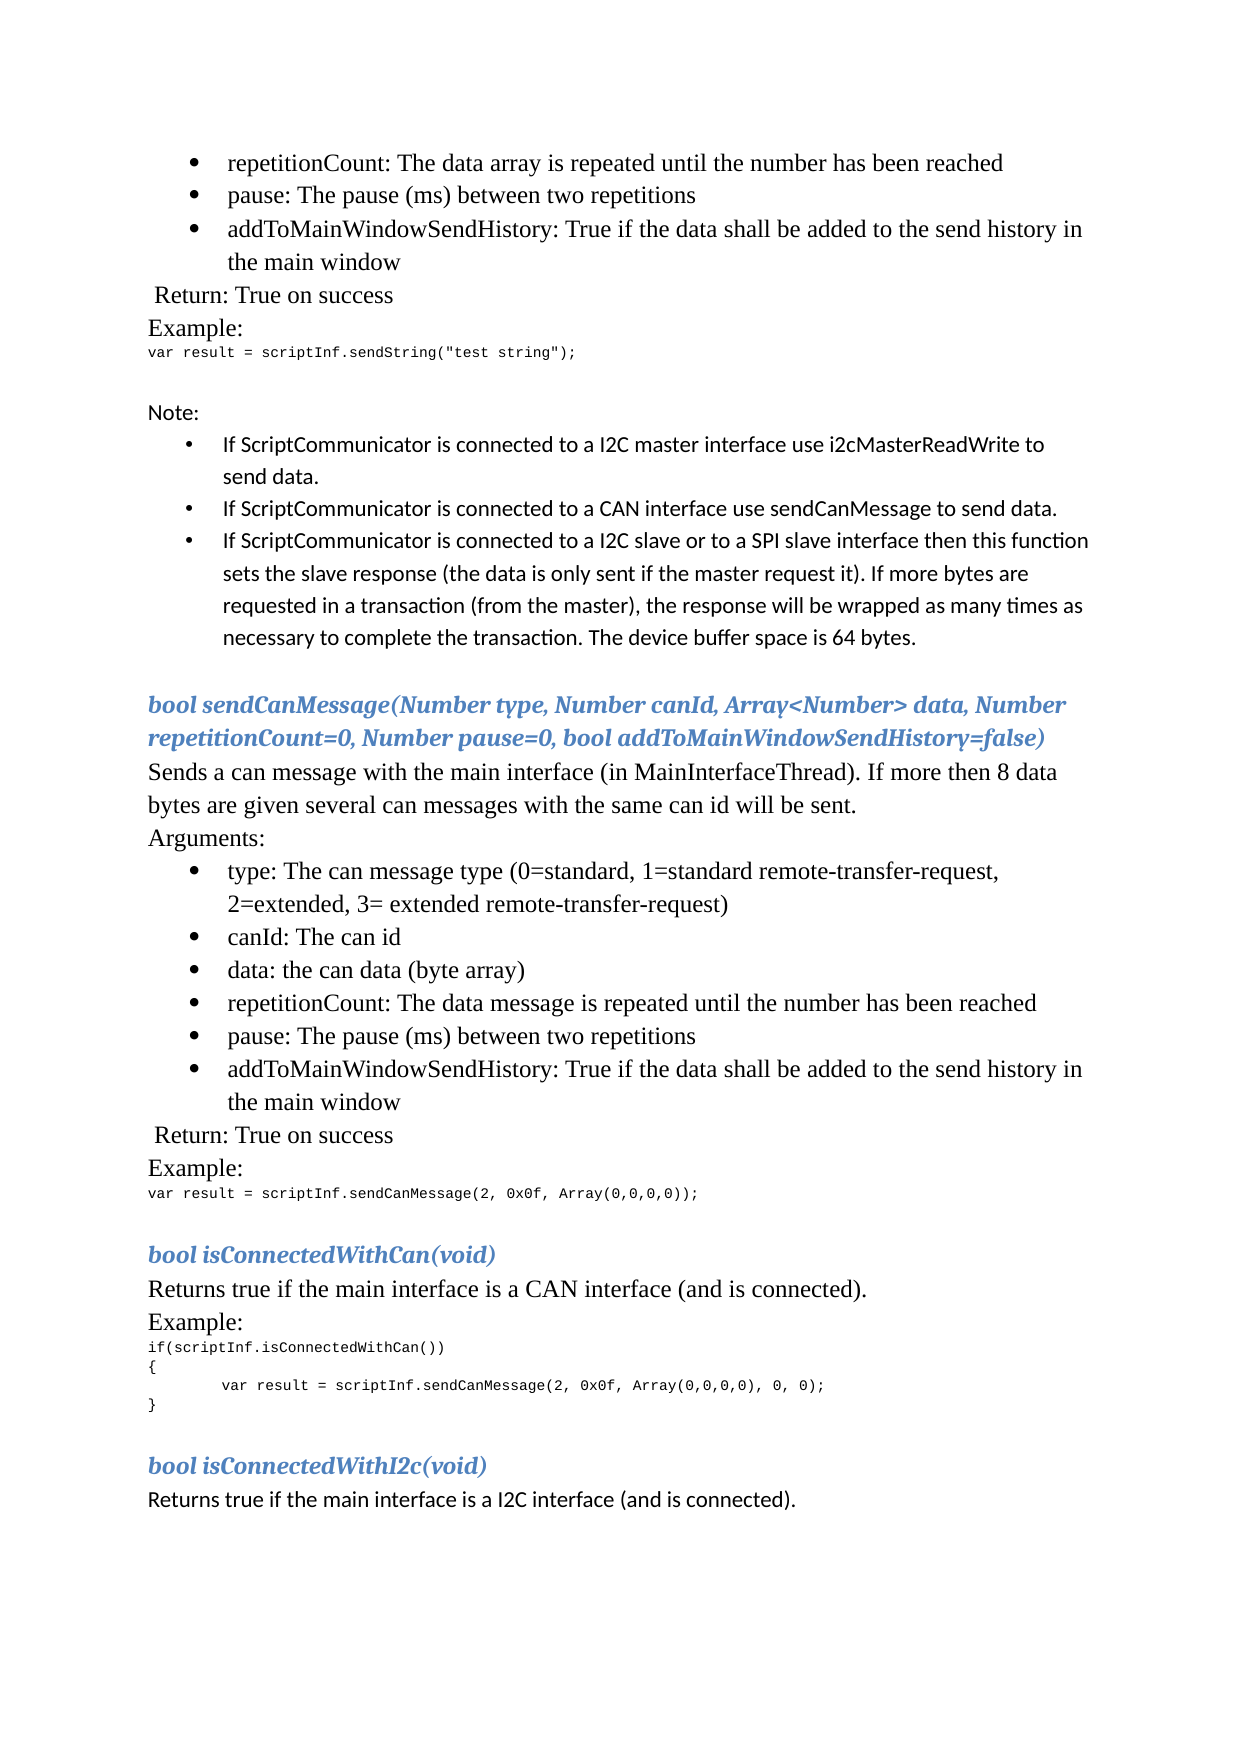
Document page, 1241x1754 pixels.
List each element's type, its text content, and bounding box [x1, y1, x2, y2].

subtitle bool isConnectedWithCan(void) [148, 1241, 1093, 1270]
text if(scriptInf.isConnectedWithCan()) [148, 1340, 1093, 1357]
text Note: [148, 398, 1093, 426]
list If ScriptCommunicator is connected to a I2C master interface use i2cMasterReadWrite to send data. [185, 430, 1093, 490]
list repetitionCount: The data array is repeated until the number has been reached [190, 148, 1093, 176]
text var result = scriptInf.sendString("test string"); [148, 346, 1093, 362]
text Arguments: [148, 823, 1093, 852]
list pause: The pause (ms) between two repetitions [190, 1021, 1093, 1050]
list If ScriptCommunicator is connected to a CAN interface use sendCanMessage to send data. [185, 494, 1093, 522]
subtitle bool isConnectedWithI2c(void) [148, 1452, 1093, 1481]
list repetitionCount: The data message is repeated until the number has been reached [190, 988, 1093, 1017]
text var result = scriptInf.sendCanMessage(2, 0x0f, Array(0,0,0,0)); [148, 1186, 1093, 1203]
text Returns true if the main interface is a CAN interface (and is connected). [148, 1274, 1093, 1303]
text } [148, 1397, 1093, 1414]
text Return: True on success [148, 280, 1093, 308]
list data: the can data (byte array) [190, 955, 1093, 984]
list type: The can message type (0=standard, 1=standard remote-transfer-request, 2=extended, 3= extended remote-transfer-request) [190, 856, 1093, 918]
text { [148, 1359, 1093, 1376]
subtitle bool sendCanMessage(Number type, Number canId, Array<Number> data, Number repetitionCount=0, Number pause=0, bool addToMainWindowSendHistory=false) [148, 691, 1093, 753]
list canId: The can id [190, 922, 1093, 951]
text Return: True on success [148, 1120, 1093, 1149]
text Sends a can message with the main interface (in MainInterfaceThread). If more then 8 data bytes are given several can messages with the same can id will be sent. [148, 757, 1093, 819]
list pause: The pause (ms) between two repetitions [190, 181, 1093, 209]
text Example: [148, 1307, 1093, 1336]
list addToMainWindowSendHistory: True if the data shall be added to the send history in the main window [190, 214, 1093, 275]
list If ScriptCommunicator is connected to a I2C slave or to a SPI slave interface then this function sets the slave response (the data is only sent if the master request it). If more bytes are requested in a transaction (from the master), the response will be wrapped as many times as necessary to complete the transaction. The device buffer space is 64 bytes. [185, 526, 1093, 651]
text var result = scriptInf.sendCanMessage(2, 0x0f, Array(0,0,0,0), 0, 0); [148, 1378, 1093, 1395]
text Example: [148, 1153, 1093, 1182]
text Example: [148, 313, 1093, 341]
text Returns true if the main interface is a I2C interface (and is connected). [148, 1485, 1093, 1513]
list addToMainWindowSendHistory: True if the data shall be added to the send history in the main window [190, 1054, 1093, 1116]
